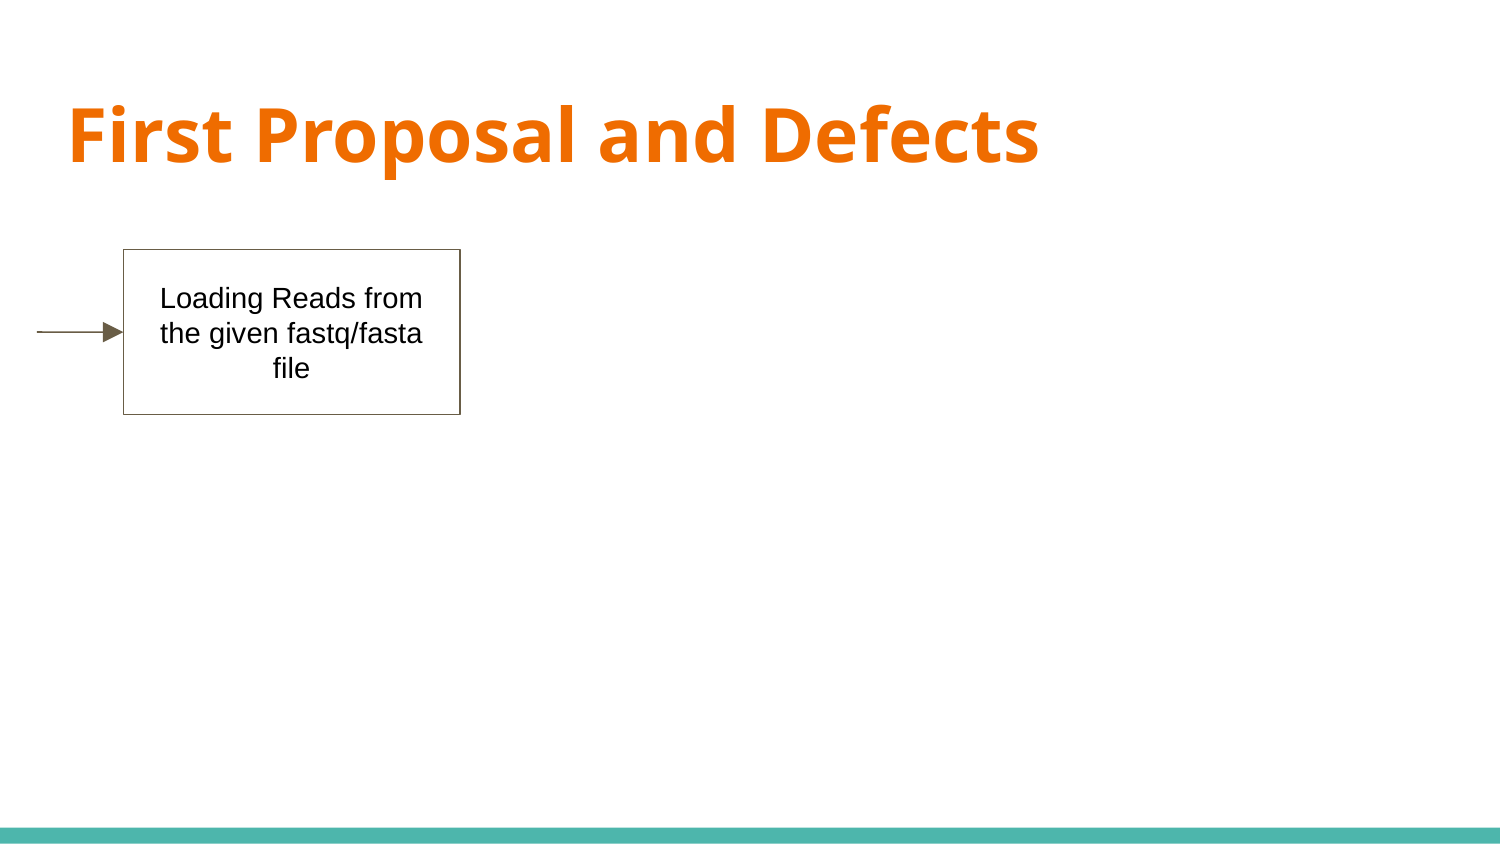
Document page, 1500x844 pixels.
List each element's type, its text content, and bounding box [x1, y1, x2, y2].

text_box Loading Reads from the given fastq/fasta file [123, 249, 460, 415]
title First Proposal and Defects [51, 72, 1449, 189]
